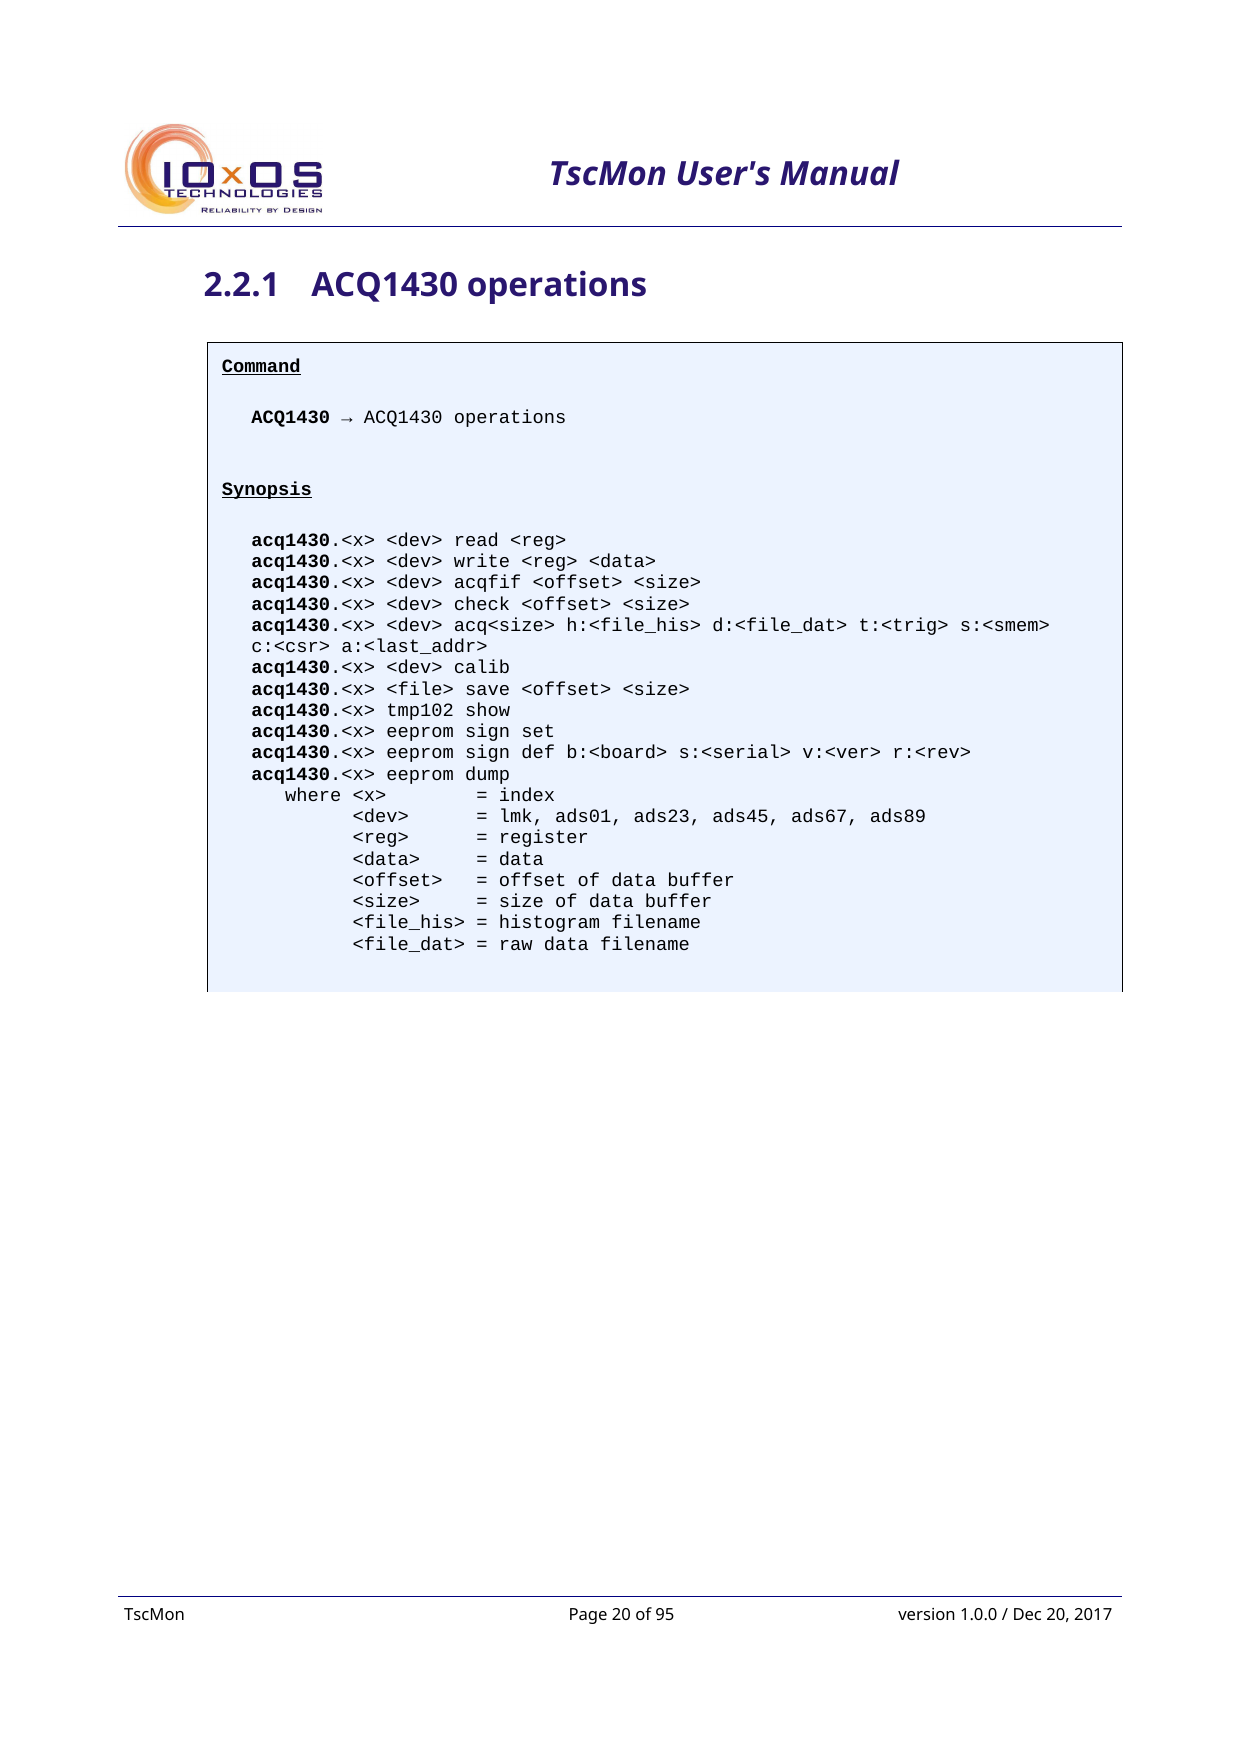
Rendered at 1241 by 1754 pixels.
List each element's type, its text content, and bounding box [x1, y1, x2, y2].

text acq1430.<x> <dev> write <reg> <data> [208, 552, 1122, 573]
text <size> = size of data buffer [208, 892, 1122, 913]
text acq1430.<x> eeprom sign set [208, 722, 1122, 743]
text ACQ1430 → ACQ1430 operations [208, 393, 1122, 429]
subtitle ACQ1430 operations [195, 261, 1122, 306]
text <file_dat> = raw data filename [208, 934, 1122, 956]
text acq1430.<x> <dev> check <offset> <size> [208, 594, 1122, 616]
text acq1430.<x> eeprom dump [208, 764, 1122, 786]
picture [123, 123, 323, 217]
subtitle Synopsis [208, 465, 1122, 516]
text acq1430.<x> <file> save <offset> <size> [208, 679, 1122, 701]
text <offset> = offset of data buffer [208, 871, 1122, 892]
text <file_his> = histogram filename [208, 913, 1122, 934]
text acq1430.<x> <dev> read <reg> [208, 516, 1122, 552]
text Command [208, 343, 1122, 393]
text acq1430.<x> <dev> acq<size> h:<file_his> d:<file_dat> t:<trig> s:<smem> c:<csr> a:<last_addr> [208, 616, 1122, 658]
text <data> = data [208, 849, 1122, 871]
text where <x> = index [208, 786, 1122, 807]
text <dev> = lmk, ads01, ads23, ads45, ads67, ads89 [208, 807, 1122, 828]
text acq1430.<x> tmp102 show [208, 701, 1122, 722]
text <reg> = register [208, 828, 1122, 849]
text acq1430.<x> <dev> acqfif <offset> <size> [208, 573, 1122, 594]
text acq1430.<x> eeprom sign def b:<board> s:<serial> v:<ver> r:<rev> [208, 743, 1122, 764]
text acq1430.<x> <dev> calib [208, 658, 1122, 679]
